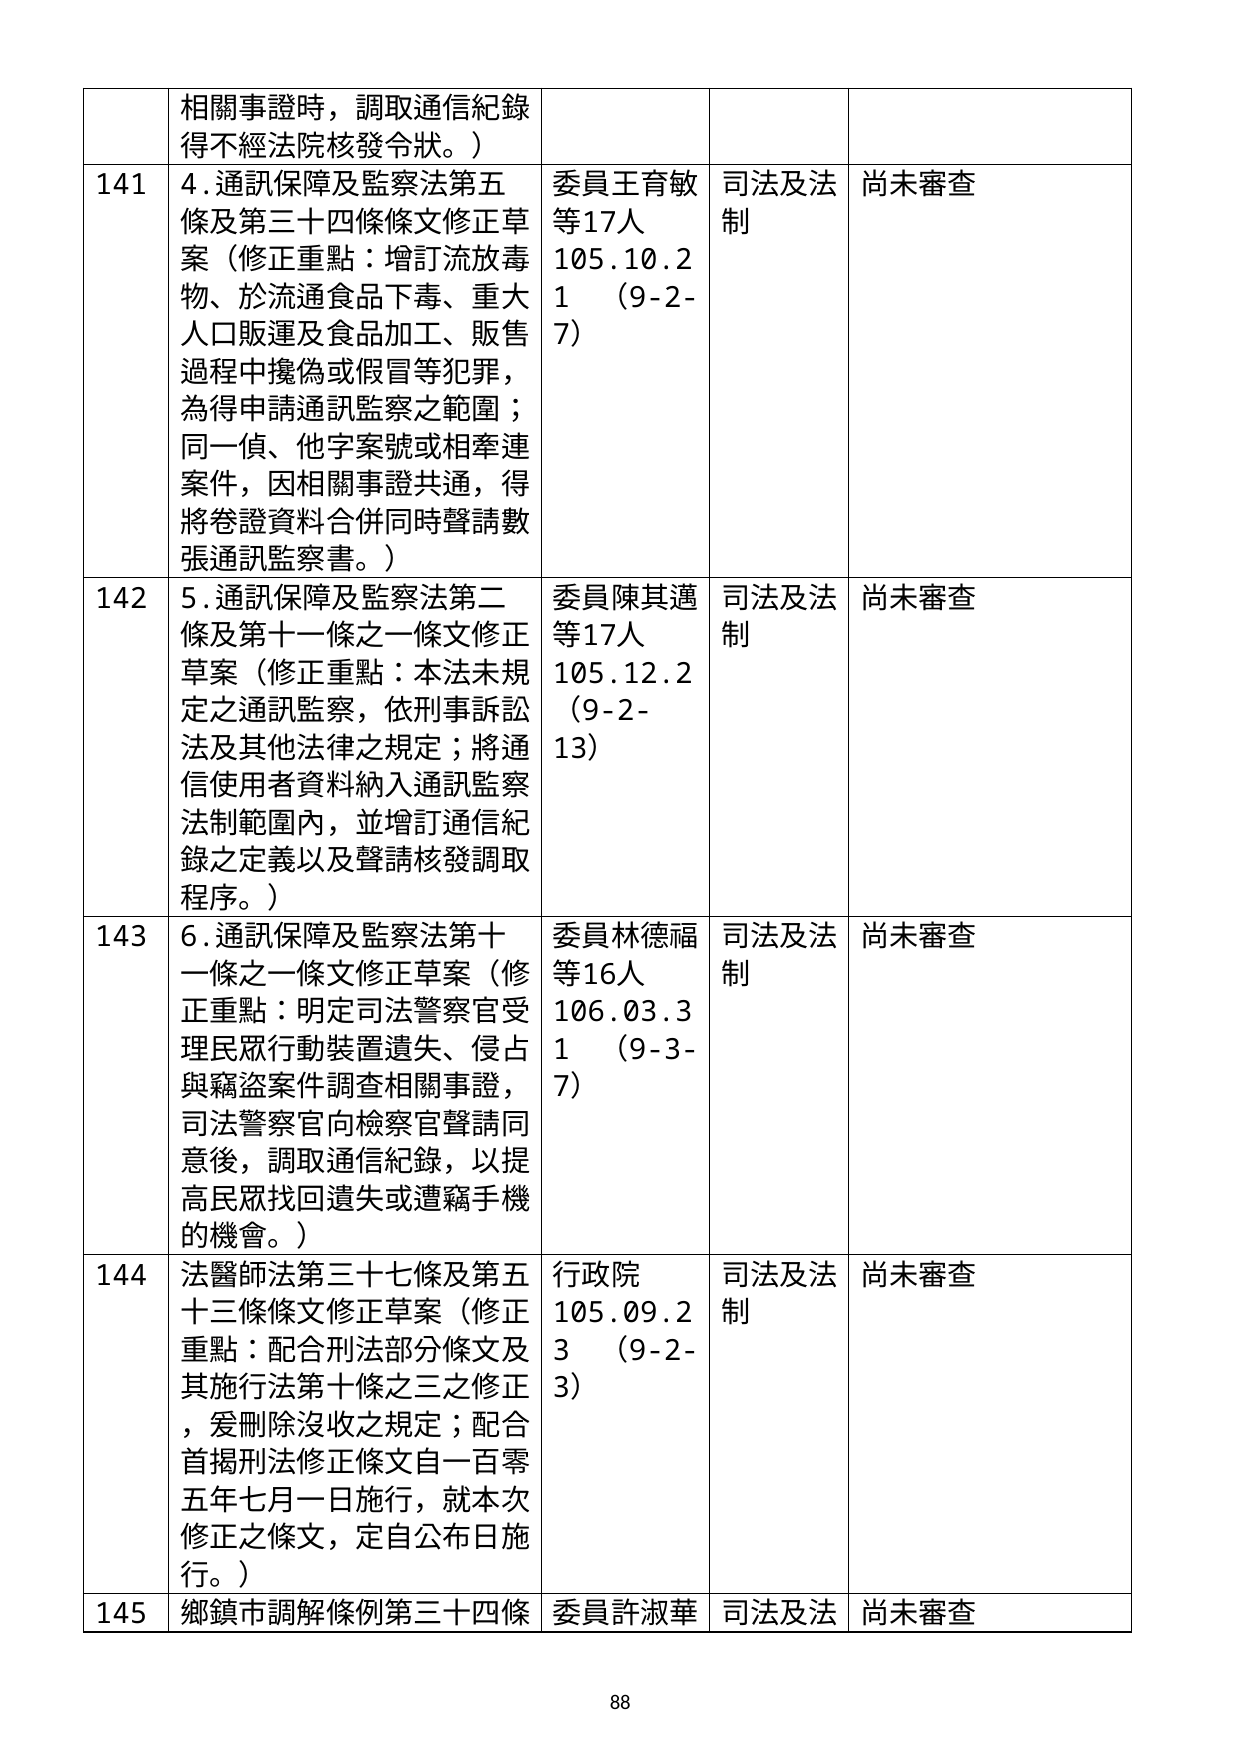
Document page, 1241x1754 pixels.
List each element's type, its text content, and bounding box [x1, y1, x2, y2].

table_cell 司法及法制 [710, 1255, 848, 1593]
table_cell [542, 89, 709, 164]
table_cell [849, 89, 1131, 164]
table_cell 尚未審查 [849, 578, 1131, 916]
table_cell 6.通訊保障及監察法第十一條之一條文修正草案（修正重點：明定司法警察官受理民眾行動裝置遺失、侵占與竊盜案件調查相關事證，司法警察官向檢察官聲請同意後，調取通信紀錄，以提高民眾找回遺失或遭竊手機的機會。） [169, 917, 541, 1254]
table_cell 尚未審查 [849, 1255, 1131, 1593]
table_cell 委員林德福等16人 106.03.31 （9-3-7） [542, 917, 709, 1254]
table_cell 5.通訊保障及監察法第二條及第十一條之一條文修正草案（修正重點：本法未規定之通訊監察，依刑事訴訟法及其他法律之規定；將通信使用者資料納入通訊監察法制範圍內，並增訂通信紀錄之定義以及聲請核發調取程序。） [169, 578, 541, 916]
table_cell 行政院 105.09.23 （9-2-3） [542, 1255, 709, 1593]
table_cell 143 [84, 917, 168, 1254]
table_cell 委員許淑華 [542, 1594, 709, 1631]
table_cell 司法及法制 [710, 917, 848, 1254]
table_cell [710, 89, 848, 164]
table_cell 委員王育敏等17人 105.10.21 （9-2-7） [542, 165, 709, 577]
table_cell 法醫師法第三十七條及第五十三條條文修正草案（修正重點：配合刑法部分條文及其施行法第十條之三之修正，爰刪除沒收之規定；配合首揭刑法修正條文自一百零五年七月一日施行，就本次修正之條文，定自公布日施行。） [169, 1255, 541, 1593]
table_cell 尚未審查 [849, 1594, 1131, 1631]
table_cell 145 [84, 1594, 168, 1631]
table_cell 司法及法制 [710, 578, 848, 916]
table_cell 相關事證時，調取通信紀錄得不經法院核發令狀。） [169, 89, 541, 164]
table_cell 尚未審查 [849, 917, 1131, 1254]
table_cell 142 [84, 578, 168, 916]
table_cell 鄉鎮市調解條例第三十四條 [169, 1594, 541, 1631]
table_cell 司法及法制 [710, 165, 848, 577]
table_cell 司法及法 [710, 1594, 848, 1631]
table_cell [84, 89, 168, 164]
table_cell 4.通訊保障及監察法第五條及第三十四條條文修正草案（修正重點：增訂流放毒物、於流通食品下毒、重大人口販運及食品加工、販售過程中攙偽或假冒等犯罪，為得申請通訊監察之範圍；同一偵、他字案號或相牽連案件，因相關事證共通，得將卷證資料合併同時聲請數張通訊監察書。） [169, 165, 541, 577]
table_cell 141 [84, 165, 168, 577]
table_cell 尚未審查 [849, 165, 1131, 577]
table_cell 委員陳其邁等17人 105.12.2 （9-2-13） [542, 578, 709, 916]
table_cell 144 [84, 1255, 168, 1593]
